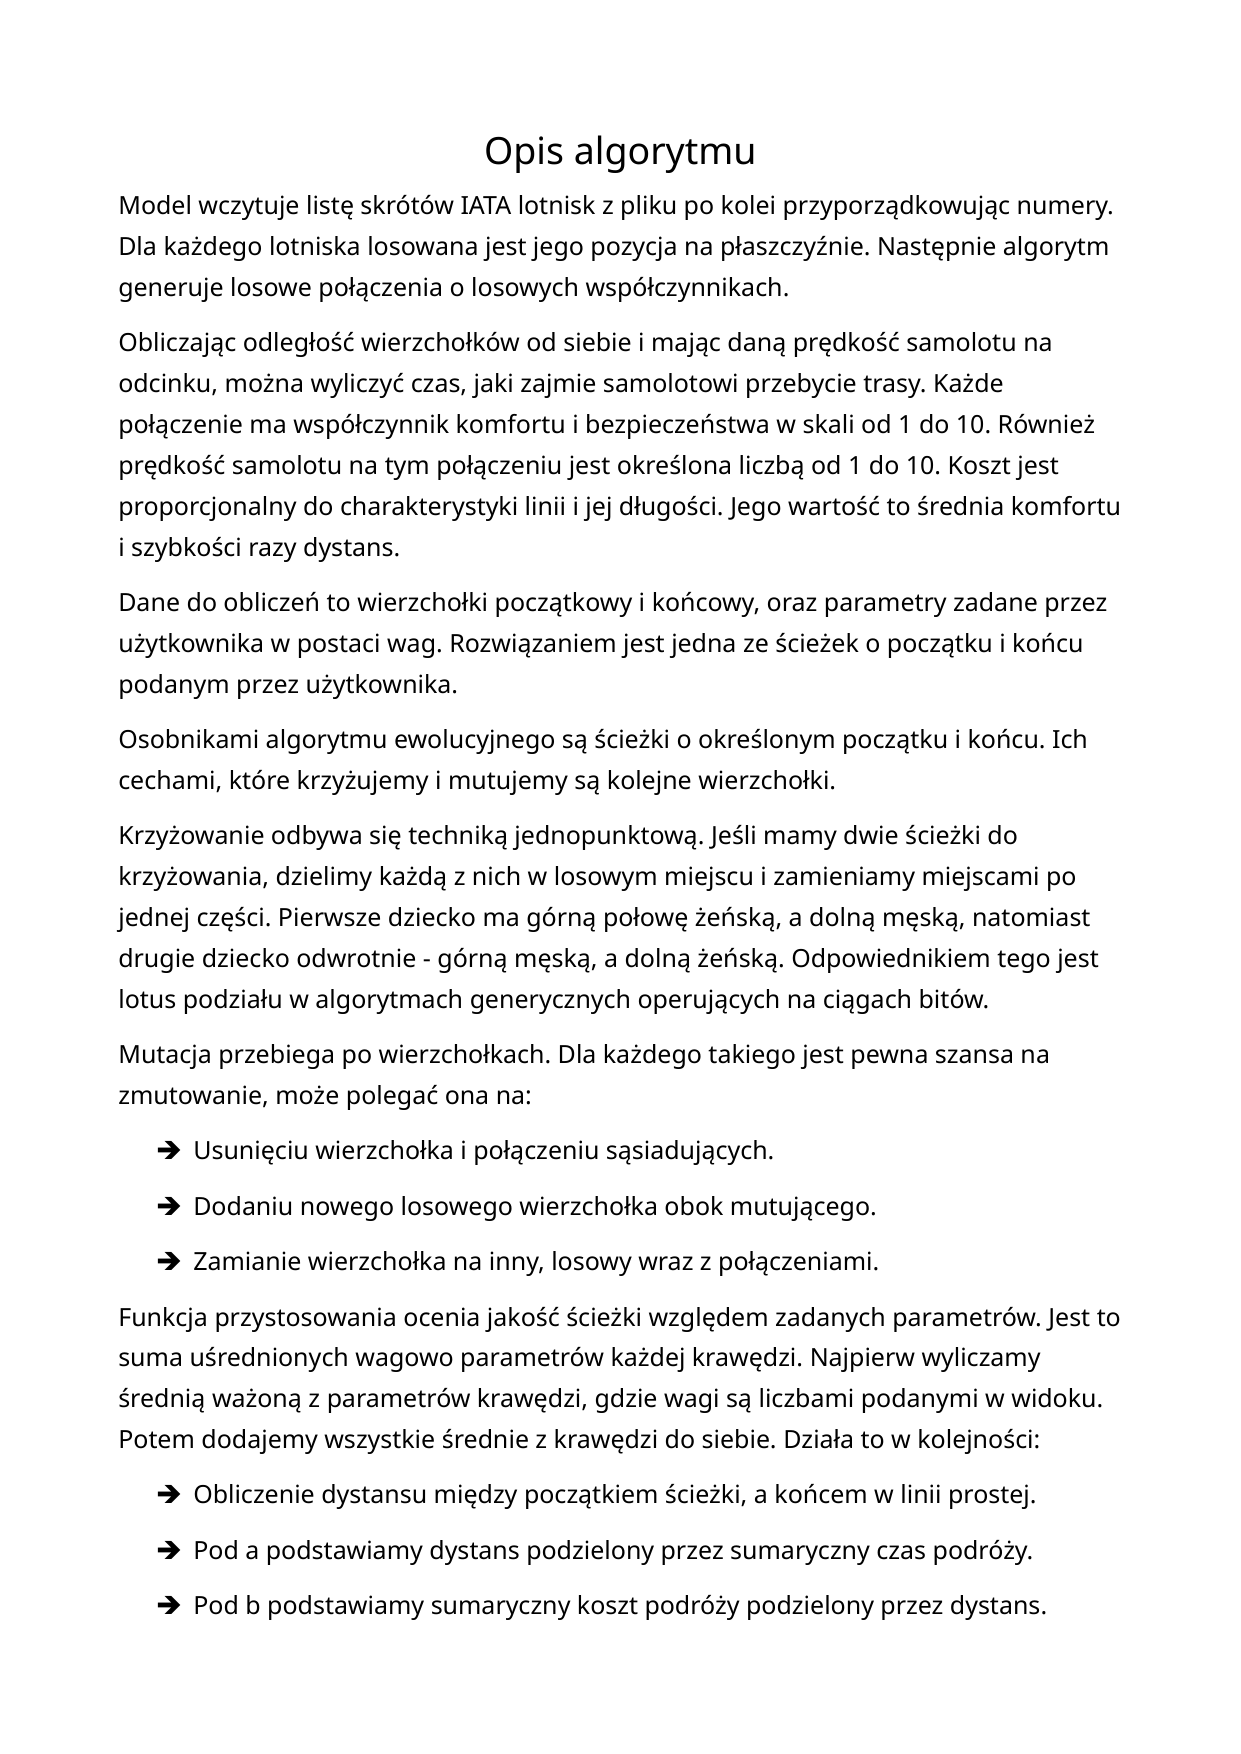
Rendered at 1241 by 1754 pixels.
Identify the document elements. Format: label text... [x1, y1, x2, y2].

list Obliczenie dystansu między początkiem ścieżki, a końcem w linii prostej. [156, 1477, 1122, 1511]
subtitle Opis algorytmu [118, 124, 1122, 175]
text Osobnikami algorytmu ewolucyjnego są ścieżki o określonym początku i końcu. Ich cechami, które krzyżujemy i mutujemy są kolejne wierzchołki. [118, 722, 1122, 797]
list Dodaniu nowego losowego wierzchołka obok mutującego. [156, 1188, 1122, 1222]
text Model wczytuje listę skrótów IATA lotnisk z pliku po kolei przyporządkowując numery. Dla każdego lotniska losowana jest jego pozycja na płaszczyźnie. Następnie algorytm generuje losowe połączenia o losowych współczynnikach. [118, 188, 1122, 304]
text Obliczając odległość wierzchołków od siebie i mając daną prędkość samolotu na odcinku, można wyliczyć czas, jaki zajmie samolotowi przebycie trasy. Każde połączenie ma współczynnik komfortu i bezpieczeństwa w skali od 1 do 10. Również prędkość samolotu na tym połączeniu jest określona liczbą od 1 do 10. Koszt jest proporcjonalny do charakterystyki linii i jej długości. Jego wartość to średnia komfortu i szybkości razy dystans. [118, 325, 1122, 563]
text Dane do obliczeń to wierzchołki początkowy i końcowy, oraz parametry zadane przez użytkownika w postaci wag. Rozwiązaniem jest jedna ze ścieżek o początku i końcu podanym przez użytkownika. [118, 584, 1122, 700]
text Krzyżowanie odbywa się techniką jednopunktową. Jeśli mamy dwie ścieżki do krzyżowania, dzielimy każdą z nich w losowym miejscu i zamieniamy miejscami po jednej części. Pierwsze dziecko ma górną połowę żeńską, a dolną męską, natomiast drugie dziecko odwrotnie - górną męską, a dolną żeńską. Odpowiednikiem tego jest lotus podziału w algorytmach generycznych operujących na ciągach bitów. [118, 818, 1122, 1015]
list Usunięciu wierzchołka i połączeniu sąsiadujących. [156, 1133, 1122, 1167]
text Funkcja przystosowania ocenia jakość ścieżki względem zadanych parametrów. Jest to suma uśrednionych wagowo parametrów każdej krawędzi. Najpierw wyliczamy średnią ważoną z parametrów krawędzi, gdzie wagi są liczbami podanymi w widoku. Potem dodajemy wszystkie średnie z krawędzi do siebie. Działa to w kolejności: [118, 1299, 1122, 1456]
list Zamianie wierzchołka na inny, losowy wraz z połączeniami. [156, 1244, 1122, 1278]
text Mutacja przebiega po wierzchołkach. Dla każdego takiego jest pewna szansa na zmutowanie, może polegać ona na: [118, 1037, 1122, 1112]
list Pod b podstawiamy sumaryczny koszt podróży podzielony przez dystans. [156, 1588, 1122, 1622]
list Pod a podstawiamy dystans podzielony przez sumaryczny czas podróży. [156, 1532, 1122, 1567]
